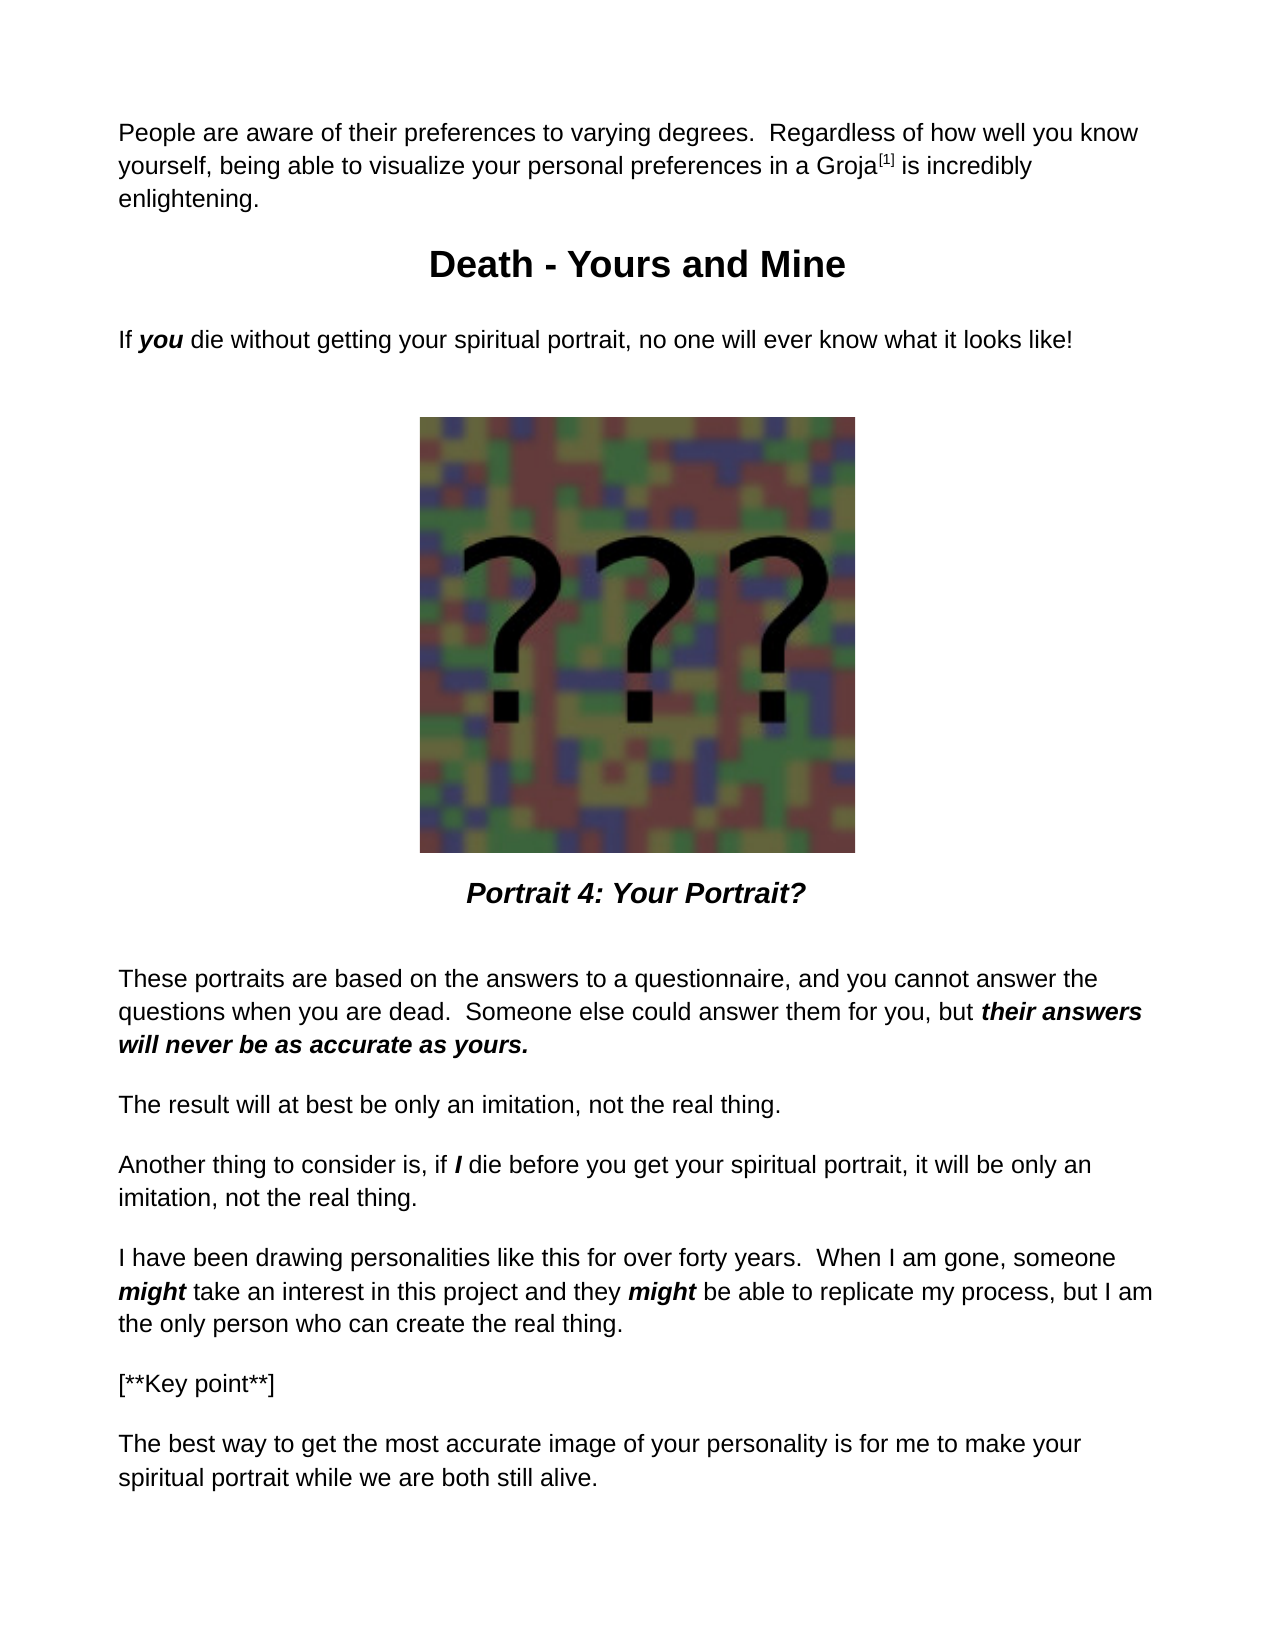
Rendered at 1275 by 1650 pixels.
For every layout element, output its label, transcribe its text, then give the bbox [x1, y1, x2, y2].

text People are aware of their preferences to varying degrees. Regardless of how well you know yourself, being able to visualize your personal preferences in a Groja[1] is incredibly enlightening. [118, 118, 1157, 213]
text I have been drawing personalities like this for over forty years. When I am gone, someone might take an interest in this project and they might be able to replicate my process, but I am the only person who can create the real thing. [118, 1243, 1157, 1338]
text Portrait 4: Your Portrait? [420, 853, 855, 909]
text The result will at best be only an imitation, not the real thing. [118, 1090, 1157, 1119]
text Another thing to consider is, if I die before you get your spiritual portrait, it will be only an imitation, not the real thing. [118, 1150, 1157, 1212]
picture [419, 417, 856, 853]
subtitle Death - Yours and Mine [118, 242, 1157, 286]
text The best way to get the most accurate image of your personality is for me to make your spiritual portrait while we are both still alive. [118, 1429, 1157, 1491]
text [**Key point**] [118, 1369, 1157, 1398]
text These portraits are based on the answers to a questionnaire, and you cannot answer the questions when you are dead. Someone else could answer them for you, but their answers will never be as accurate as yours. [118, 964, 1157, 1059]
text If you die without getting your spiritual portrait, no one will ever know what it looks like! [118, 325, 1157, 354]
